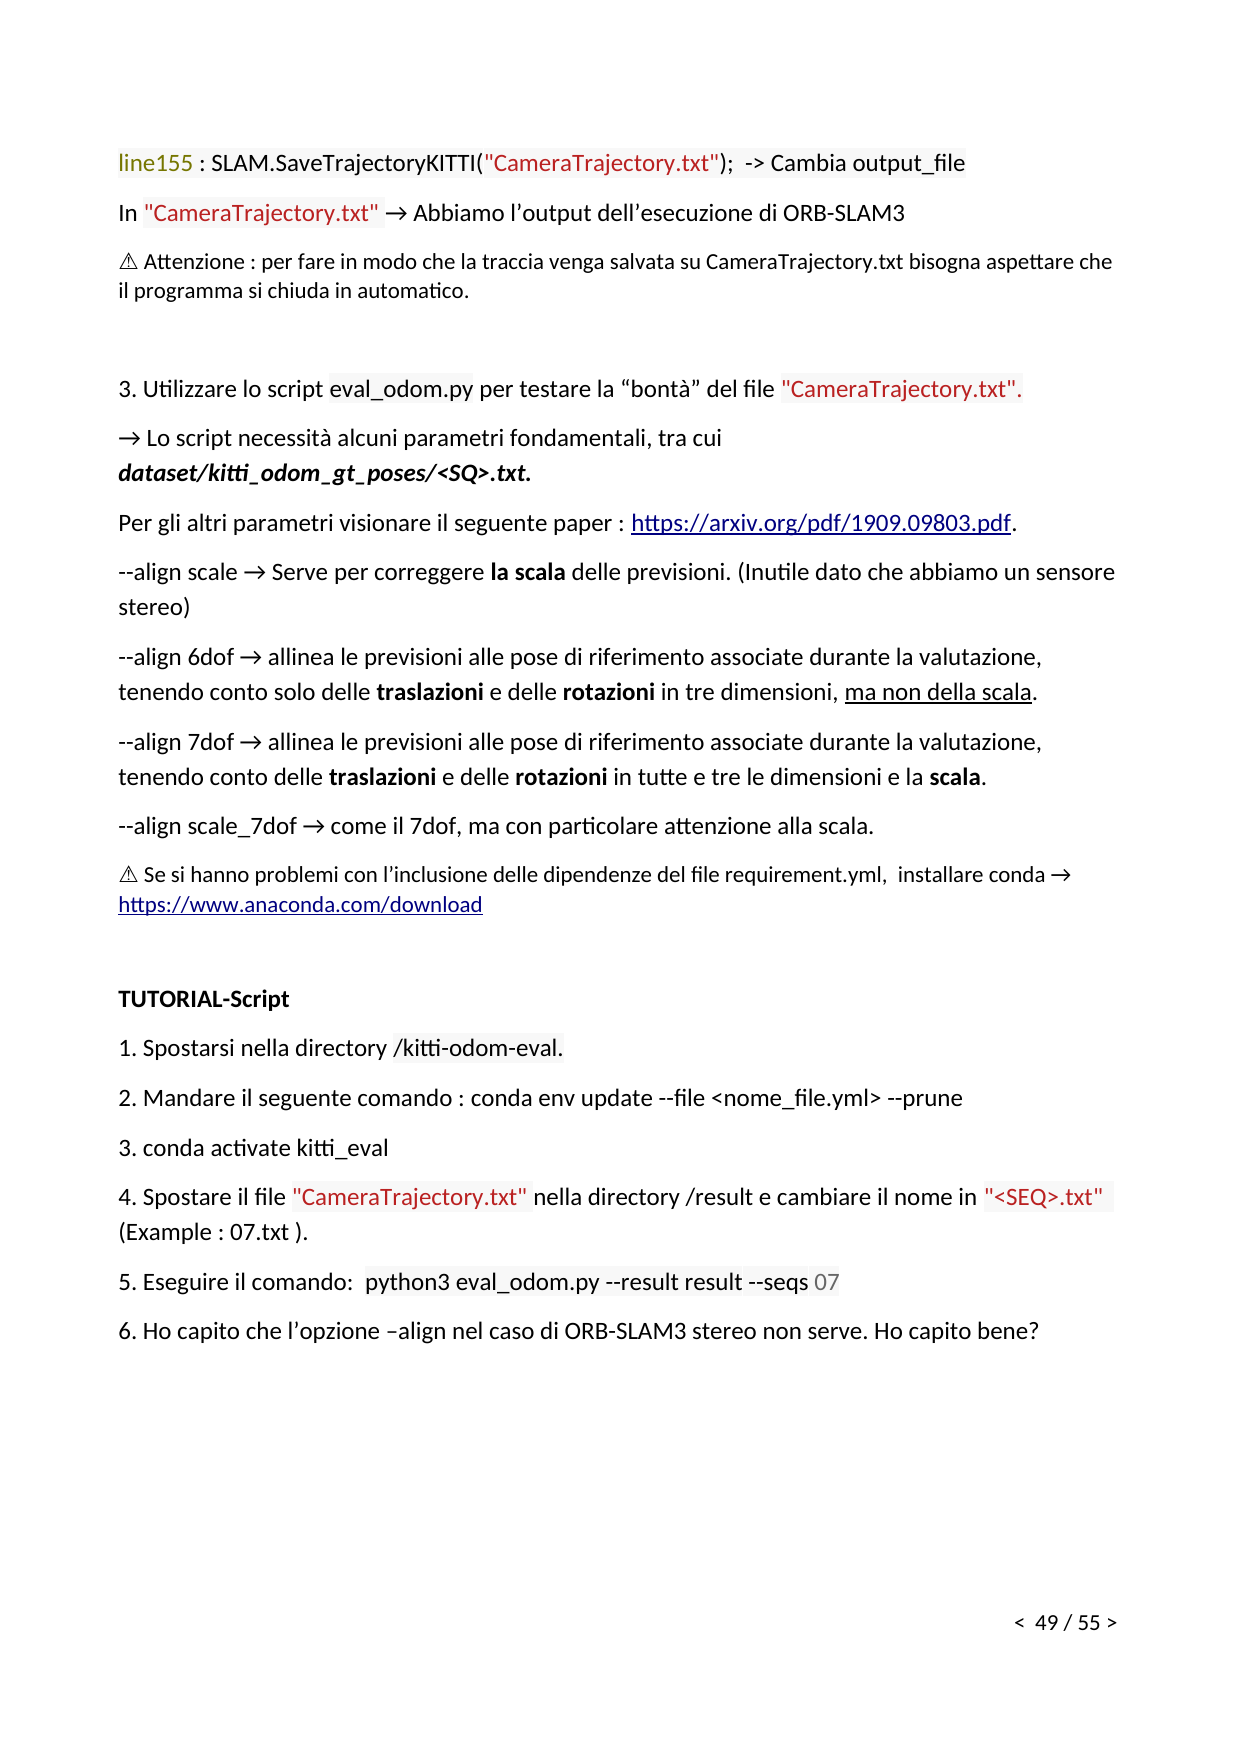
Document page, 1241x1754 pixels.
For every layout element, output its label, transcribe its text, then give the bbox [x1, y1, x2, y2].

text ⚠ Se si hanno problemi con l’inclusione delle dipendenze del file requirement.yml, installare conda → https://www.anaconda.com/download [118, 860, 1122, 918]
text ⚠ Attenzione : per fare in modo che la traccia venga salvata su CameraTrajectory.txt bisogna aspettare che il programma si chiuda in automatico. [118, 247, 1122, 305]
text --align scale_7dof → come il 7dof, ma con particolare attenzione alla scala. [118, 810, 1122, 841]
text 3. Utilizzare lo script eval_odom.py per testare la “bontà” del file "CameraTrajectory.txt". [118, 373, 1122, 403]
text 4. Spostare il file "CameraTrajectory.txt" nella directory /result e cambiare il nome in "<SEQ>.txt" (Example : 07.txt ). [118, 1181, 1122, 1247]
text --align 7dof → allinea le previsioni alle pose di riferimento associate durante la valutazione, tenendo conto delle traslazioni e delle rotazioni in tutte e tre le dimensioni e la scala. [118, 726, 1122, 791]
text → Lo script necessità alcuni parametri fondamentali, tra cui dataset/kitti_odom_gt_poses/<SQ>.txt. [118, 422, 1122, 488]
text In "CameraTrajectory.txt" → Abbiamo l’output dell’esecuzione di ORB-SLAM3 [118, 197, 1122, 228]
text 3. conda activate kitti_eval [118, 1132, 1122, 1162]
text 5. Eseguire il comando: python3 eval_odom.py --result result --seqs 07 [118, 1266, 1122, 1296]
text --align scale → Serve per correggere la scala delle previsioni. (Inutile dato che abbiamo un sensore stereo) [118, 557, 1122, 622]
text 1. Spostarsi nella directory /kitti-odom-eval. [118, 1032, 1122, 1063]
text TUTORIAL-Script [118, 983, 1122, 1013]
text --align 6dof → allinea le previsioni alle pose di riferimento associate durante la valutazione, tenendo conto solo delle traslazioni e delle rotazioni in tre dimensioni, ma non della scala. [118, 641, 1122, 707]
text Per gli altri parametri visionare il seguente paper : https://arxiv.org/pdf/1909.09803.pdf. [118, 507, 1122, 537]
text line155 : SLAM.SaveTrajectoryKITTI("CameraTrajectory.txt"); -> Cambia output_file [118, 148, 1122, 178]
text 6. Ho capito che l’opzione –align nel caso di ORB-SLAM3 stereo non serve. Ho capito bene? [118, 1315, 1122, 1346]
text 2. Mandare il seguente comando : conda env update --file <nome_file.yml> --prune [118, 1082, 1122, 1113]
